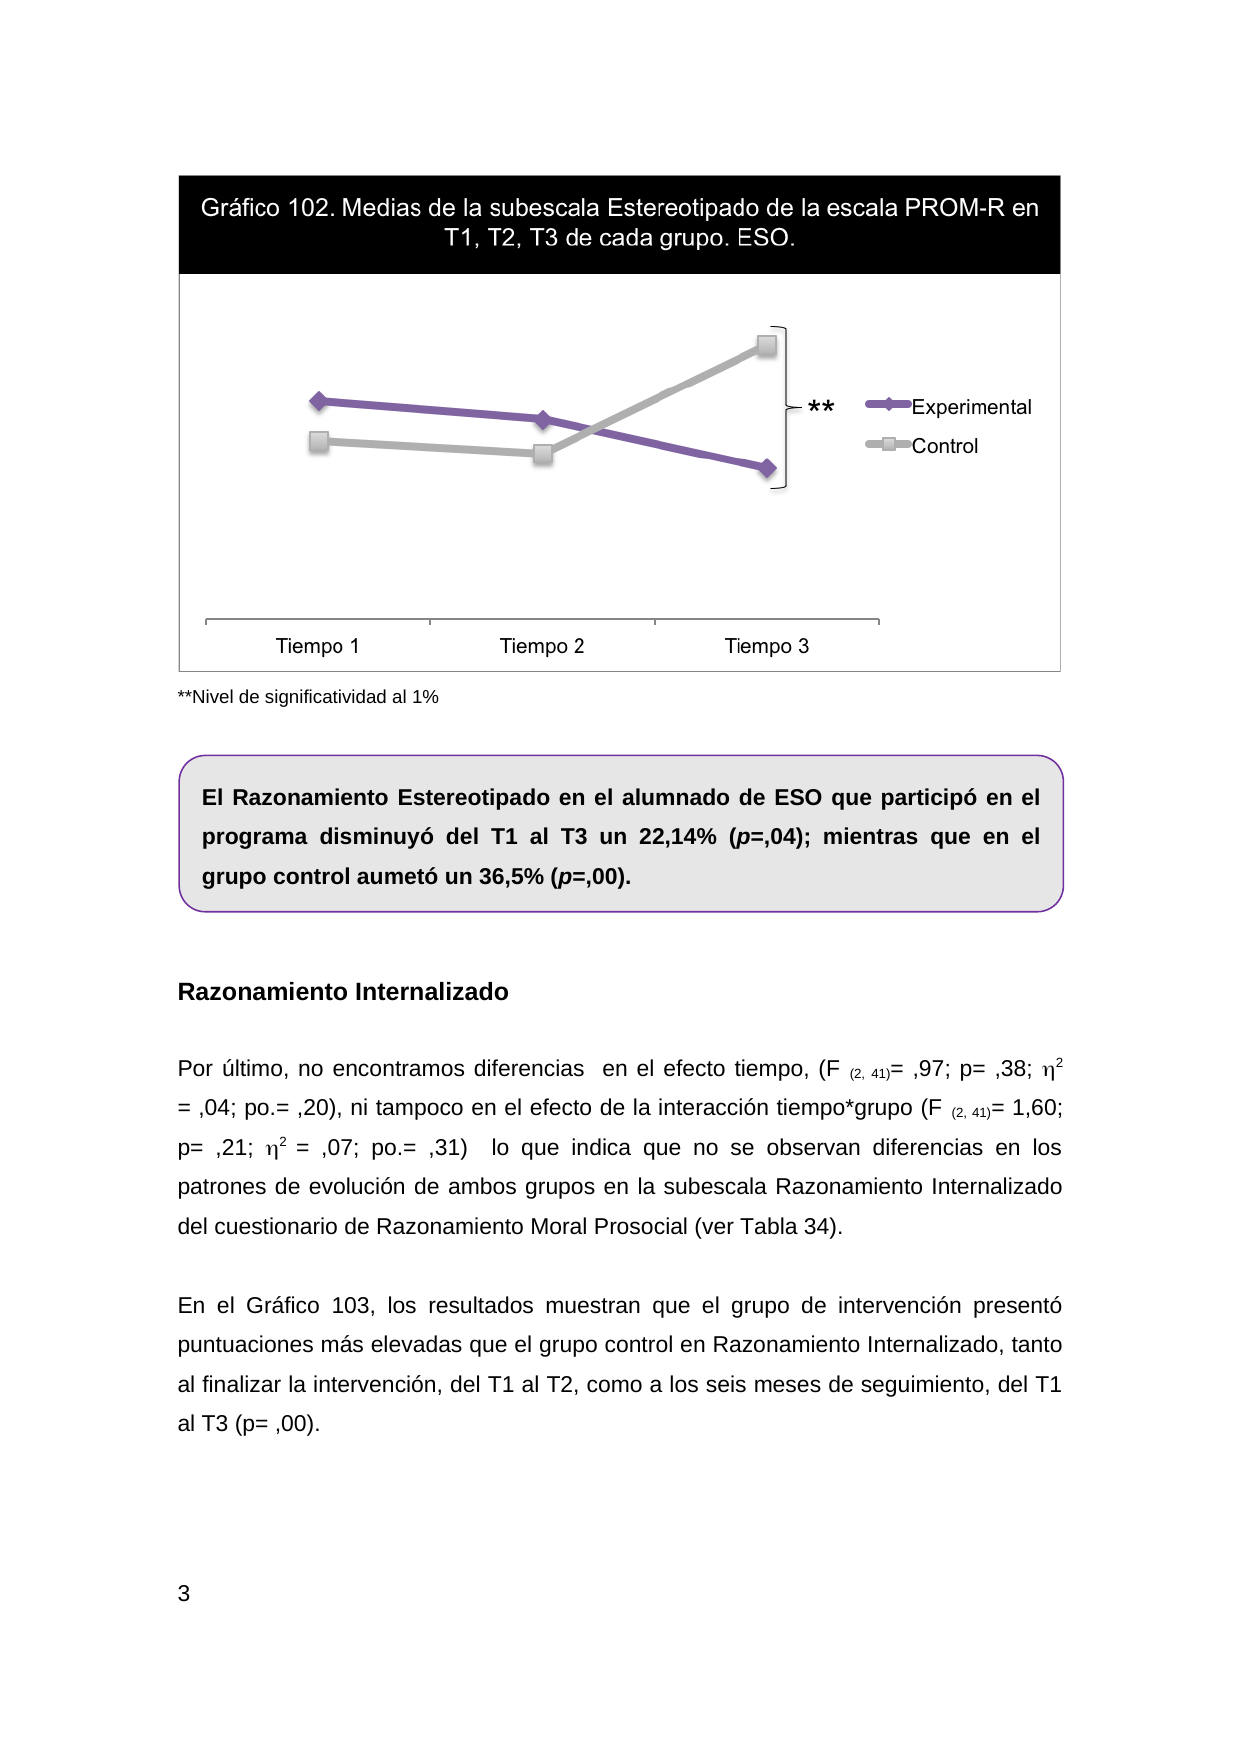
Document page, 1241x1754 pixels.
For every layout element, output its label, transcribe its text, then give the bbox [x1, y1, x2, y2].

text Por último, no encontramos diferencias en el efecto tiempo, (F (2, 41)= ,97; p= ,38; 2 = ,04; po.= ,20), ni tampoco en el efecto de la interacción tiempo*grupo (F (2, 41)= 1,60; p= ,21; 2 = ,07; po.= ,31) lo que indica que no se observan diferencias en los patrones de evolución de ambos grupos en la subescala Razonamiento Internalizado del cuestionario de Razonamiento Moral Prosocial (ver Tabla 34). [177, 1055, 1063, 1239]
text En el Gráfico 103, los resultados muestran que el grupo de intervención presentó puntuaciones más elevadas que el grupo control en Razonamiento Internalizado, tanto al finalizar la intervención, del T1 al T2, como a los seis meses de seguimiento, del T1 al T3 (p= ,00). [177, 1292, 1063, 1436]
picture [178, 175, 1061, 672]
subtitle Razonamiento Internalizado [177, 977, 1063, 1005]
text **Nivel de significatividad al 1% [177, 686, 1063, 707]
